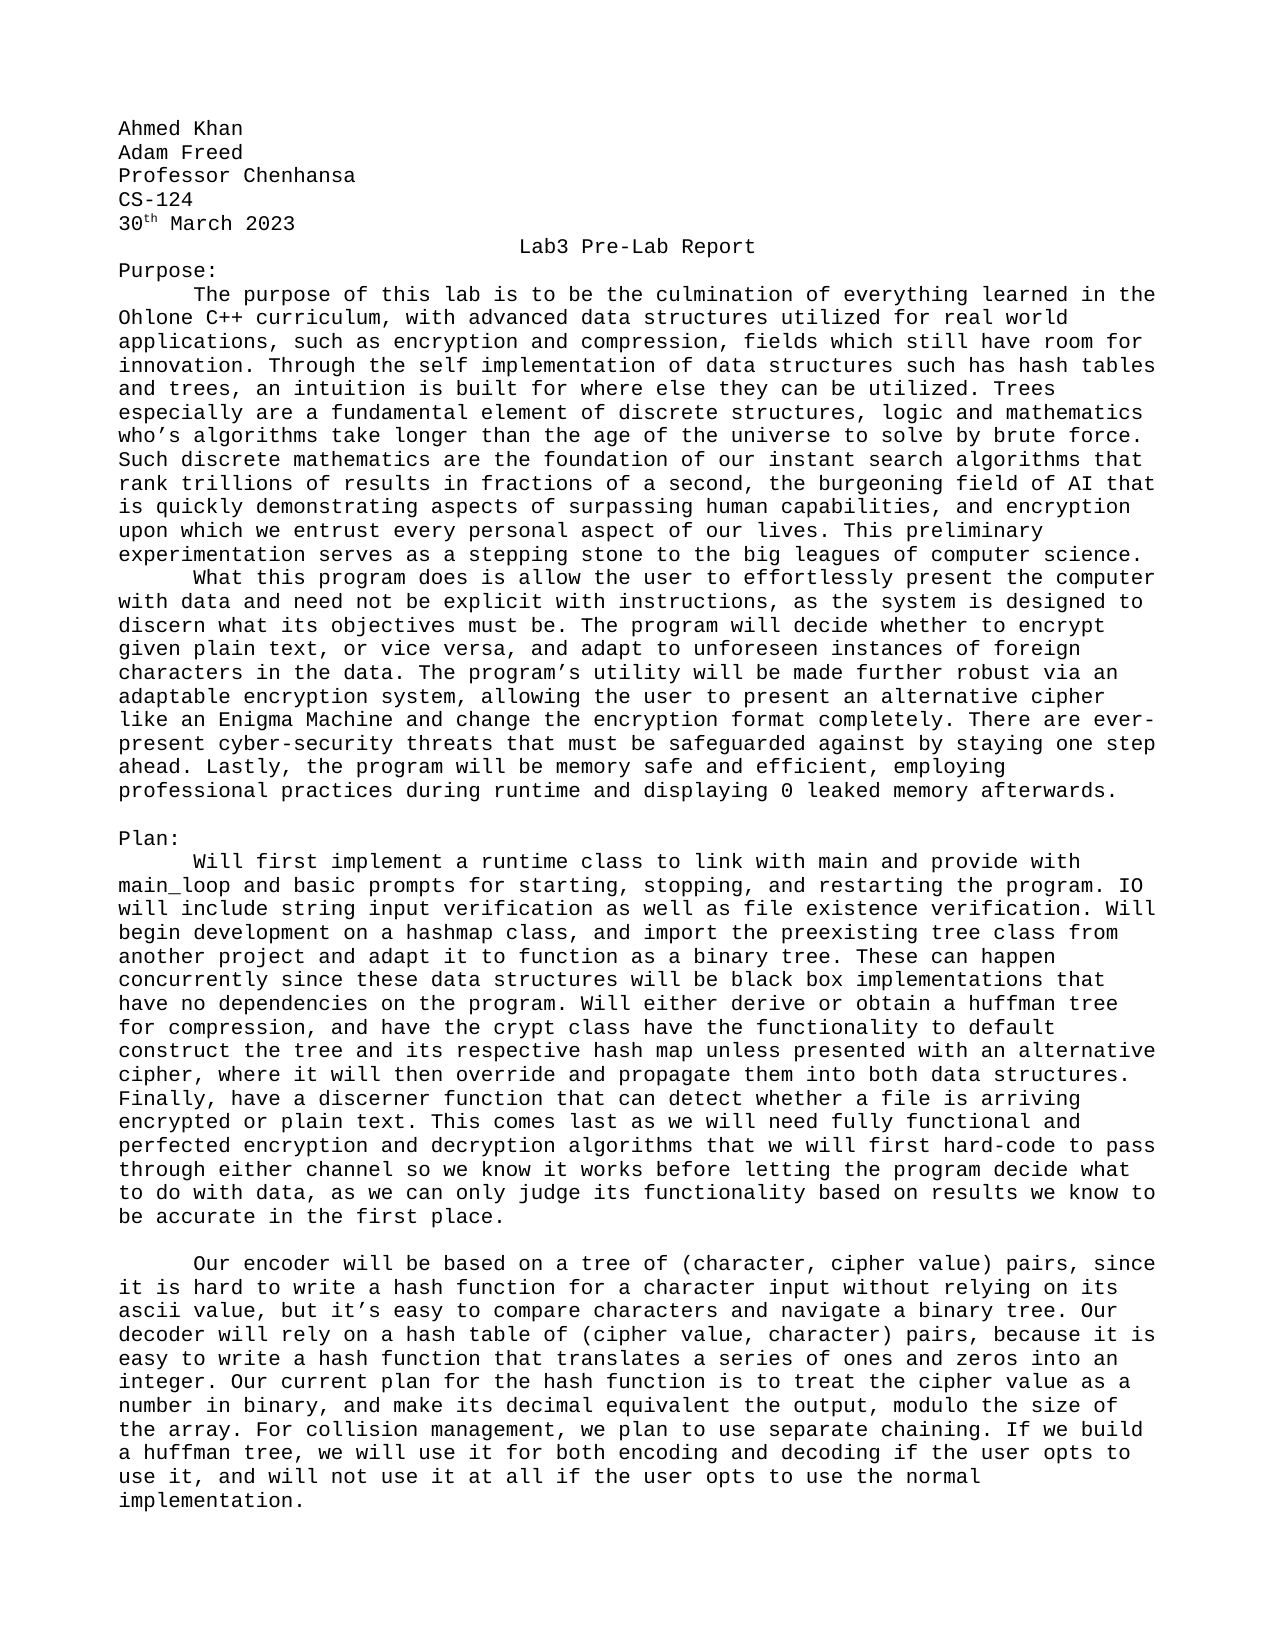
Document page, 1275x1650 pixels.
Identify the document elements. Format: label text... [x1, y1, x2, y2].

text Will first implement a runtime class to link with main and provide with main_loop and basic prompts for starting, stopping, and restarting the program. IO will include string input verification as well as file existence verification. Will begin development on a hashmap class, and import the preexisting tree class from another project and adapt it to function as a binary tree. These can happen concurrently since these data structures will be black box implementations that have no dependencies on the program. Will either derive or obtain a huffman tree for compression, and have the crypt class have the functionality to default construct the tree and its respective hash map unless presented with an alternative cipher, where it will then override and propagate them into both data structures. Finally, have a discerner function that can detect whether a file is arriving encrypted or plain text. This comes last as we will need fully functional and perfected encryption and decryption algorithms that we will first hard-code to pass through either channel so we know it works before letting the program decide what to do with data, as we can only judge its functionality based on results we know to be accurate in the first place. [118, 851, 1157, 1229]
text Plan: [118, 827, 1157, 851]
text The purpose of this lab is to be the culmination of everything learned in the Ohlone C++ curriculum, with advanced data structures utilized for real world applications, such as encryption and compression, fields which still have room for innovation. Through the self implementation of data structures such has hash tables and trees, an intuition is built for where else they can be utilized. Trees especially are a fundamental element of discrete structures, logic and mathematics who’s algorithms take longer than the age of the universe to solve by brute force. Such discrete mathematics are the foundation of our instant search algorithms that rank trillions of results in fractions of a second, the burgeoning field of AI that is quickly demonstrating aspects of surpassing human capabilities, and encryption upon which we entrust every personal aspect of our lives. This preliminary experimentation serves as a stepping stone to the big leagues of computer science. [118, 284, 1157, 567]
text 30th March 2023 [118, 213, 1157, 236]
text Professor Chenhansa [118, 165, 1157, 189]
text Purpose: [118, 260, 1157, 284]
text Ahmed Khan [118, 118, 1157, 142]
text Lab3 Pre-Lab Report [118, 236, 1157, 260]
text Adam Freed [118, 142, 1157, 165]
text CS-124 [118, 189, 1157, 213]
text What this program does is allow the user to effortlessly present the computer with data and need not be explicit with instructions, as the system is designed to discern what its objectives must be. The program will decide whether to encrypt given plain text, or vice versa, and adapt to unforeseen instances of foreign characters in the data. The program’s utility will be made further robust via an adaptable encryption system, allowing the user to present an alternative cipher like an Enigma Machine and change the encryption format completely. There are ever-present cyber-security threats that must be safeguarded against by staying one step ahead. Lastly, the program will be memory safe and efficient, employing professional practices during runtime and displaying 0 leaked memory afterwards. [118, 567, 1157, 804]
text Our encoder will be based on a tree of (character, cipher value) pairs, since it is hard to write a hash function for a character input without relying on its ascii value, but it’s easy to compare characters and navigate a binary tree. Our decoder will rely on a hash table of (cipher value, character) pairs, because it is easy to write a hash function that translates a series of ones and zeros into an integer. Our current plan for the hash function is to treat the cipher value as a number in binary, and make its decimal equivalent the output, modulo the size of the array. For collision management, we plan to use separate chaining. If we build a huffman tree, we will use it for both encoding and decoding if the user opts to use it, and will not use it at all if the user opts to use the normal implementation. [118, 1253, 1157, 1513]
